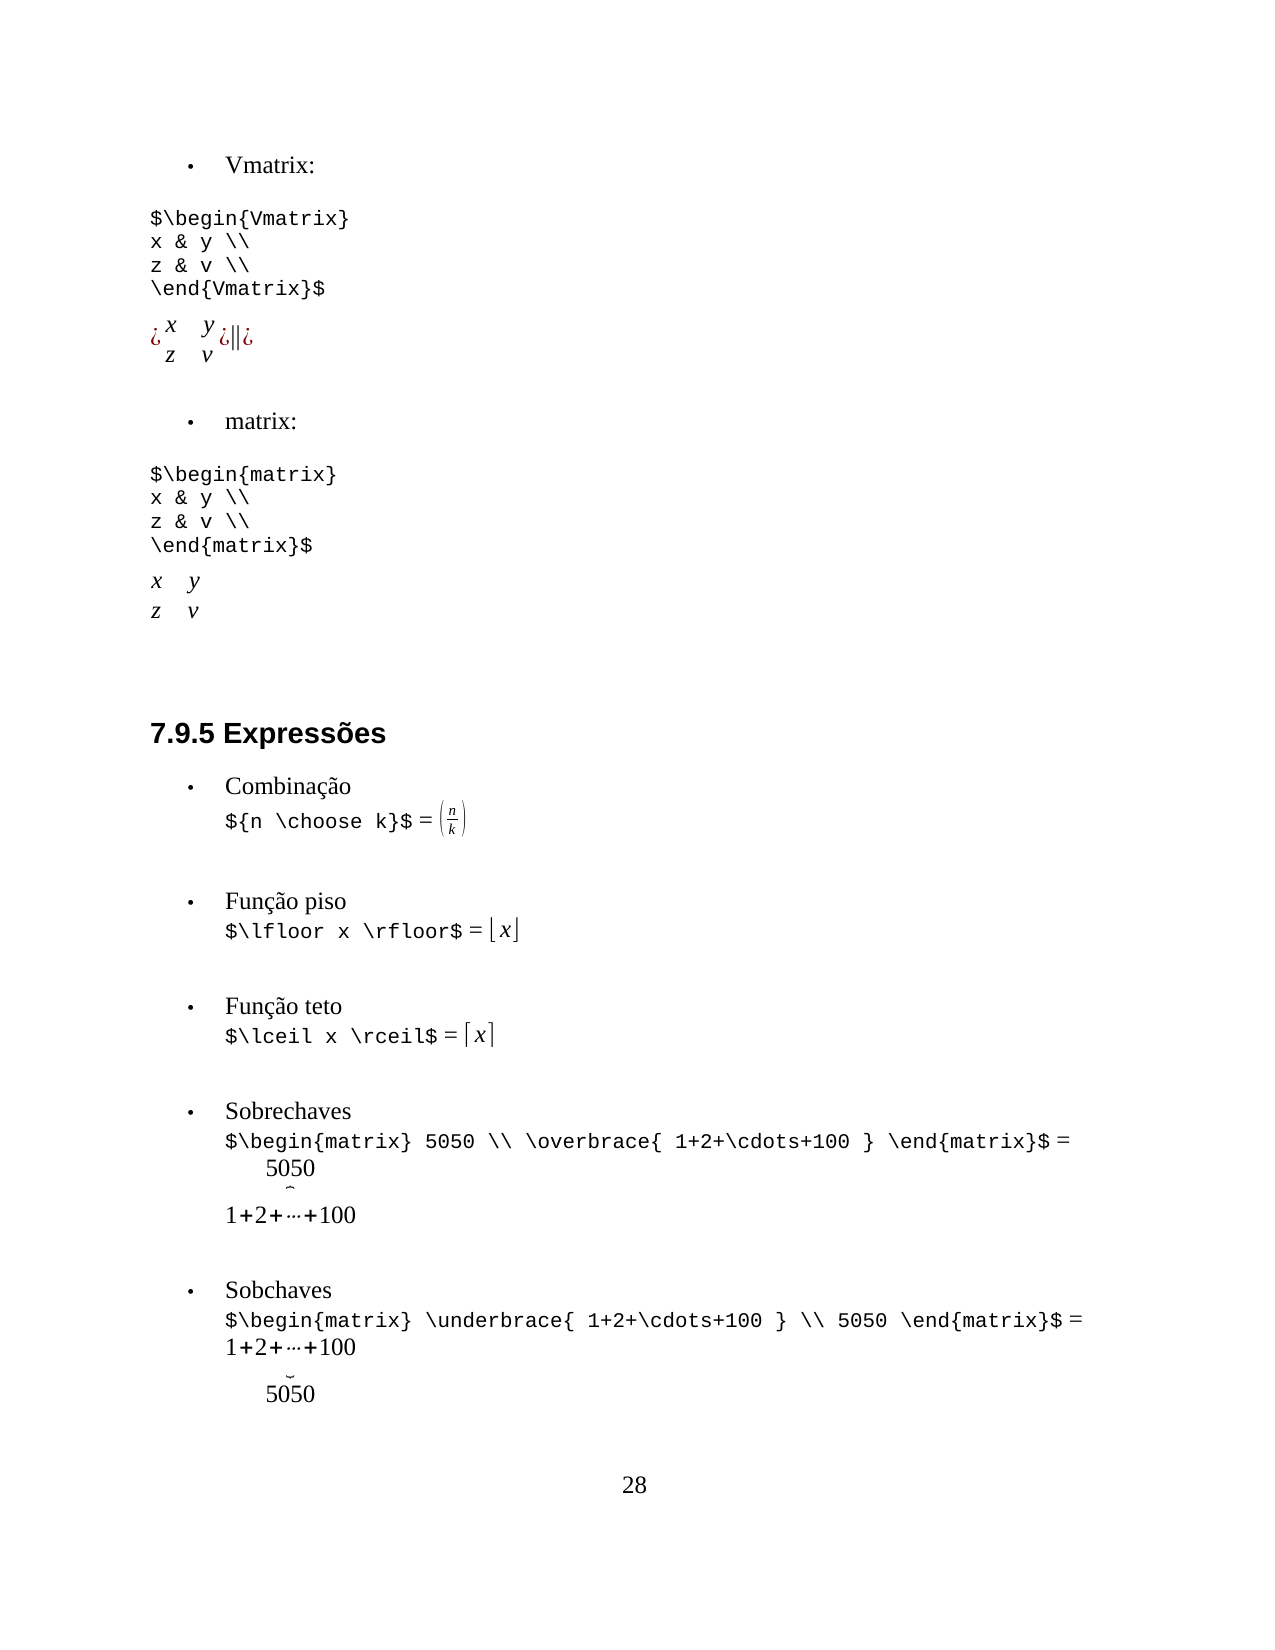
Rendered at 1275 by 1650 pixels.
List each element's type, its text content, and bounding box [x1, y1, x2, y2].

text z & v \\ [150, 255, 1125, 278]
list matrix: [187, 406, 1125, 464]
text x & y \\ [150, 231, 1125, 255]
text $\begin{Vmatrix} [150, 207, 1125, 231]
list Função teto $\lceil x \rceil$ = [187, 991, 1125, 1078]
list Sobchaves $\begin{matrix} \underbrace{ 1+2+\cdots+100 } \\ 5050 \end{matrix}$ = [187, 1275, 1125, 1436]
list Função piso $\lfloor x \rfloor$ = [187, 886, 1125, 973]
text x & y \\ [150, 487, 1125, 511]
list Combinação ${n \choose k}$ = [187, 771, 1125, 868]
text $\begin{matrix} [150, 464, 1125, 487]
text z & v \\ [150, 511, 1125, 534]
text \end{matrix}$ [150, 534, 1125, 558]
list Vmatrix: [187, 150, 1125, 207]
subtitle 7.9.5 Expressões [150, 716, 1125, 749]
list Sobrechaves $\begin{matrix} 5050 \\ \overbrace{ 1+2+\cdots+100 } \end{matrix}$ = [187, 1096, 1125, 1257]
text \end{Vmatrix}$ [150, 278, 1125, 302]
